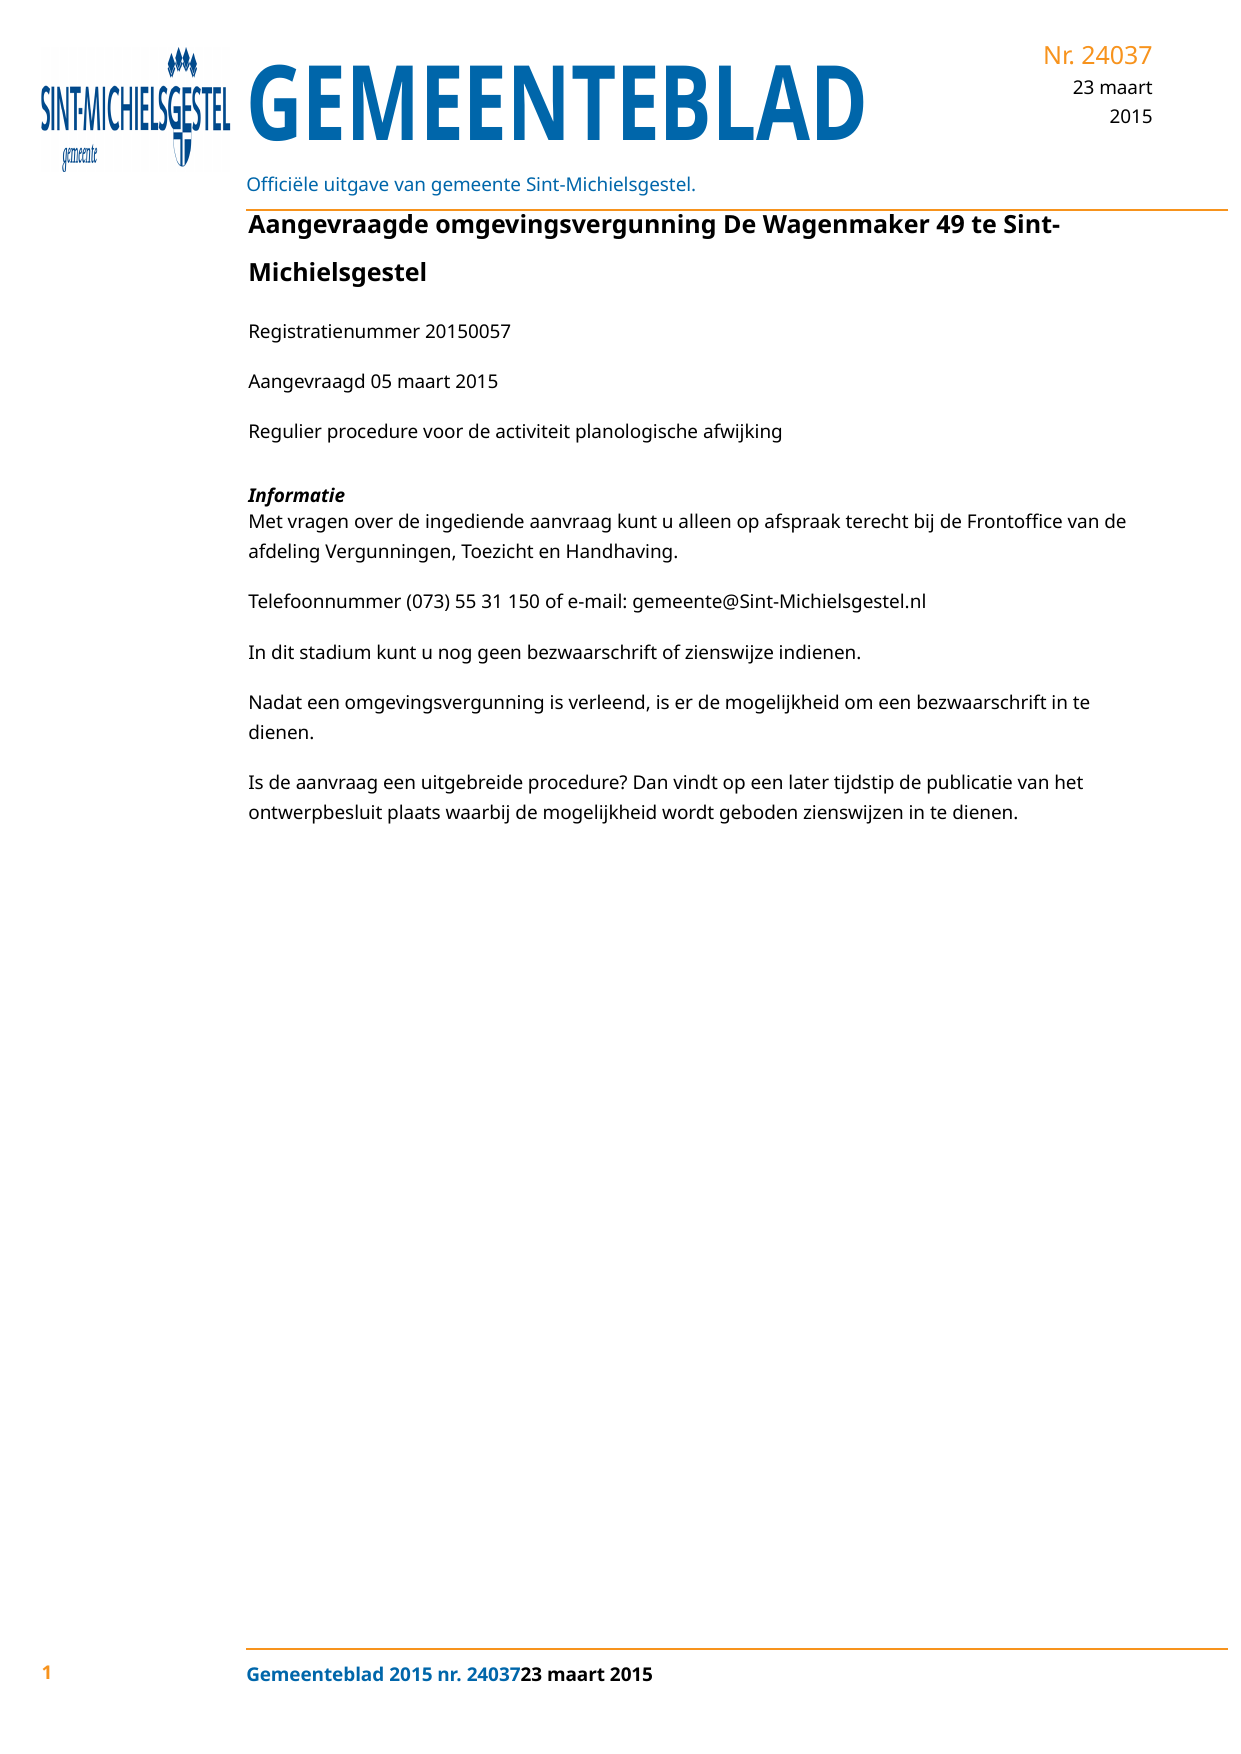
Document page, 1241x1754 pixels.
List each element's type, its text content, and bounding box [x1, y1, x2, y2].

text Is de aanvraag een uitgebreide procedure? Dan vindt op een later tijdstip de publicatie van het ontwerpbesluit plaats waarbij de mogelijkheid wordt geboden zienswijzen in te dienen. [248, 769, 1152, 824]
text Registratienummer 20150057 [248, 318, 1152, 344]
text Aangevraagd 05 maart 2015 [248, 368, 1152, 394]
text Telefoonnummer (073) 55 31 150 of e-mail: gemeente@Sint-Michielsgestel.nl [248, 588, 1152, 614]
text Informatie [248, 483, 1152, 508]
text Met vragen over de ingediende aanvraag kunt u alleen op afspraak terecht bij de Frontoffice van de afdeling Vergunningen, Toezicht en Handhaving. [248, 508, 1152, 564]
picture [41, 47, 231, 172]
text In dit stadium kunt u nog geen bezwaarschrift of zienswijze indienen. [248, 639, 1152, 664]
text Aangevraagde omgevingsvergunning De Wagenmaker 49 te Sint-Michielsgestel [248, 211, 1152, 288]
text Nadat een omgevingsvergunning is verleend, is er de mogelijkheid om een bezwaarschrift in te dienen. [248, 689, 1152, 744]
text Regulier procedure voor de activiteit planologische afwijking [248, 419, 1152, 444]
